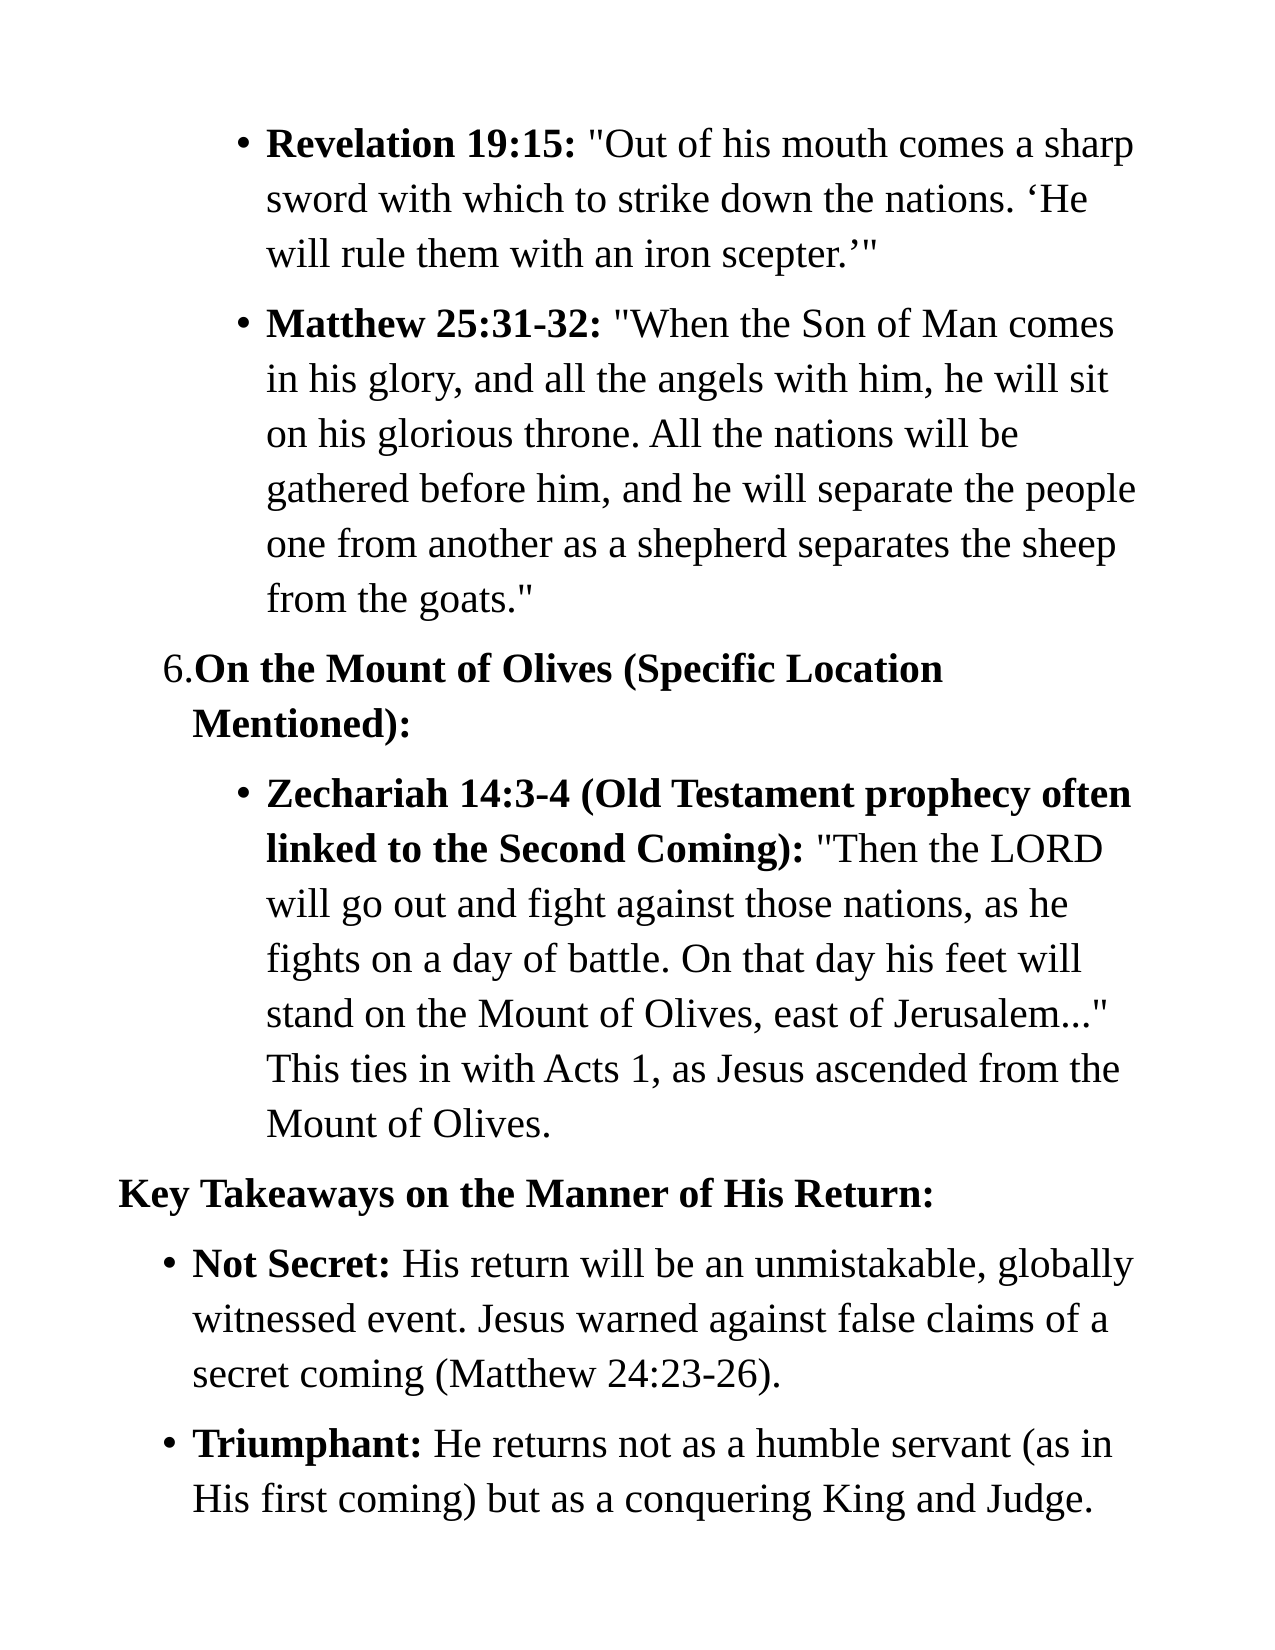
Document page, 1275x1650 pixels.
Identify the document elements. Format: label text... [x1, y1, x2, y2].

list On the Mount of Olives (Specific Location Mentioned): [162, 643, 1157, 746]
list Triumphant: He returns not as a humble servant (as in His first coming) but as a conquering King and Judge. [162, 1418, 1157, 1521]
list Matthew 25:31-32: "When the Son of Man comes in his glory, and all the angels with him, he will sit on his glorious throne. All the nations will be gathered before him, and he will separate the people one from another as a shepherd separates the sheep from the goats." [236, 298, 1157, 622]
text Key Takeaways on the Manner of His Return: [118, 1169, 1157, 1217]
list Not Secret: His return will be an unmistakable, globally witnessed event. Jesus warned against false claims of a secret coming (Matthew 24:23-26). [162, 1238, 1157, 1397]
list Zechariah 14:3-4 (Old Testament prophecy often linked to the Second Coming): "Then the LORD will go out and fight against those nations, as he fights on a day of battle. On that day his feet will stand on the Mount of Olives, east of Jerusalem..." This ties in with Acts 1, as Jesus ascended from the Mount of Olives. [236, 768, 1157, 1147]
list Revelation 19:15: "Out of his mouth comes a sharp sword with which to strike down the nations. ‘He will rule them with an iron scepter.’" [236, 118, 1157, 276]
